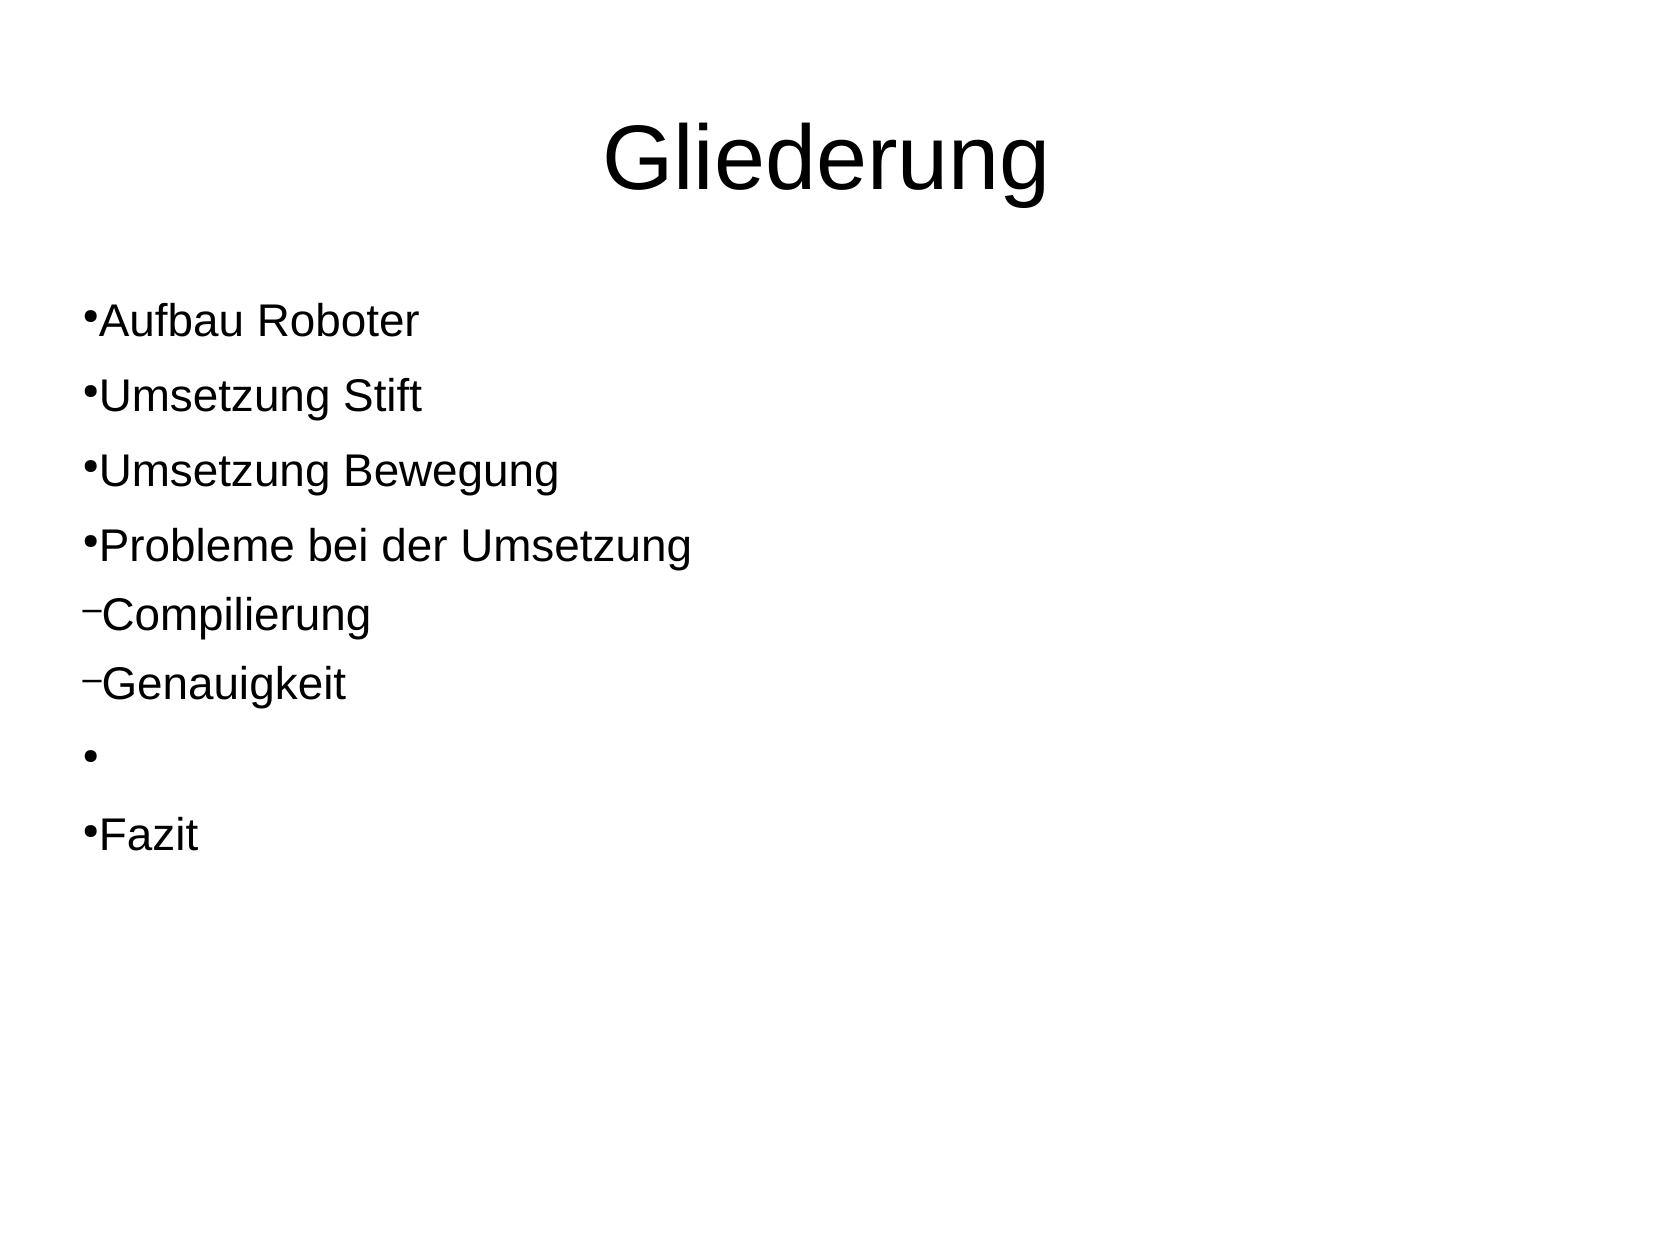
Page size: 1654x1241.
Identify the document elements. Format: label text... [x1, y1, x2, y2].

list Aufbau Roboter Umsetzung Stift Umsetzung Bewegung Probleme bei der Umsetzung Compilierung Genauigkeit Fazit [82, 290, 1571, 1010]
title Gliederung [82, 49, 1571, 257]
